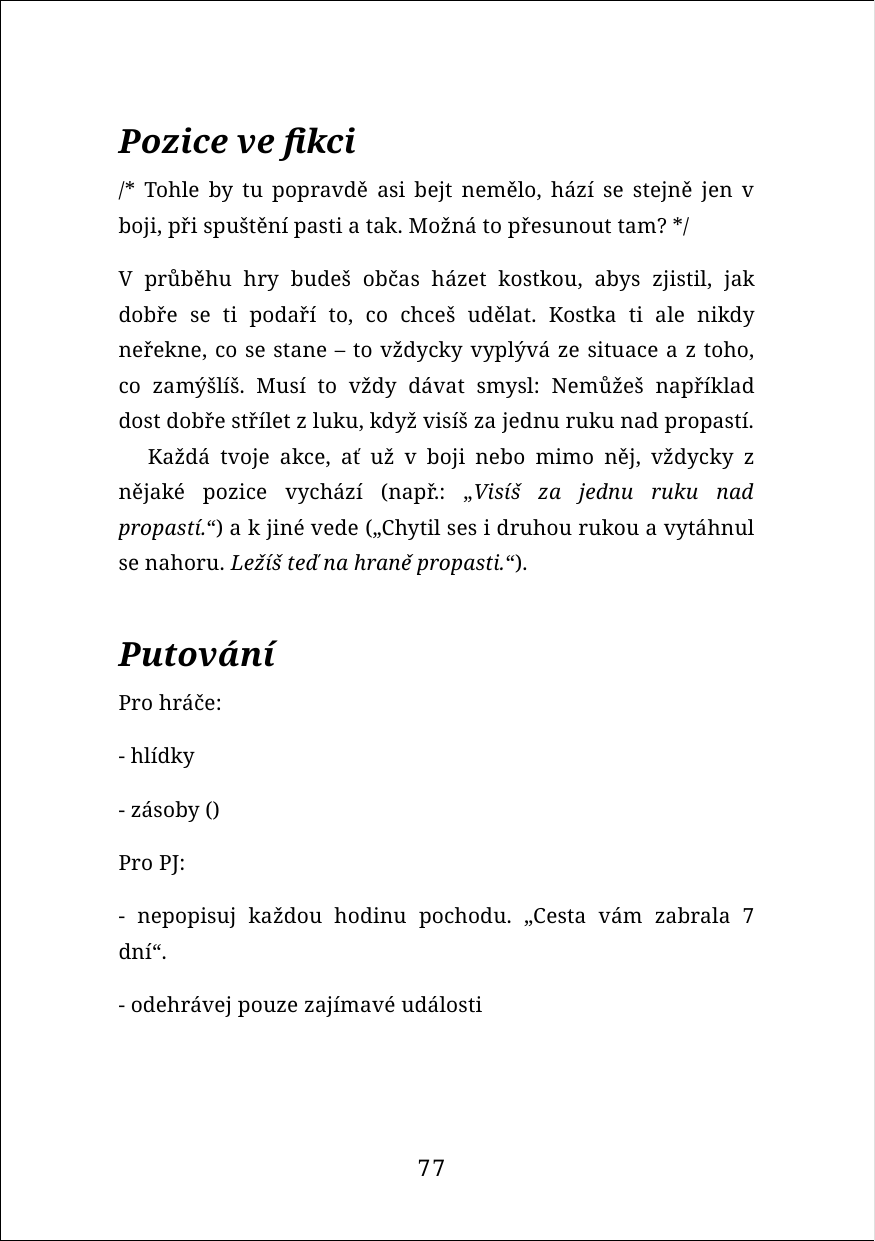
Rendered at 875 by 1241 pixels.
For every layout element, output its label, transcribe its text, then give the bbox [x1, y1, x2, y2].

text /* Tohle by tu popravdě asi bejt nemělo, hází se stejně jen v boji, při spuštění pasti a tak. Možná to přesunout tam? */ [118, 175, 756, 239]
text - nepopisuj každou hodinu pochodu. „Cesta vám zabrala 7 dní“. [118, 901, 756, 965]
text - hlídky [118, 742, 756, 770]
text Pro PJ: [118, 848, 756, 876]
subtitle Putování [118, 631, 756, 677]
subtitle Pozice ve fikci [118, 118, 756, 164]
text - zásoby () [118, 795, 756, 823]
text Pro hráče: [118, 688, 756, 717]
text - odehrávej pouze zajímavé události [118, 990, 756, 1018]
text V průběhu hry budeš občas házet kostkou, abys zjistil, jak dobře se ti podaří to, co chceš udělat. Kostka ti ale nikdy neřekne, co se stane – to vždycky vyplývá ze situace a z toho, co zamýšlíš. Musí to vždy dávat smysl: Nemůžeš například dost dobře střílet z luku, když visíš za jednu ruku nad propastí. Každá tvoje akce, ať už v boji nebo mimo něj, vždycky z nějaké pozice vychází (např.: „Visíš za jednu ruku nad propastí.“) a k jiné vede („Chytil ses i druhou rukou a vytáhnul se nahoru. Ležíš teď na hraně propasti.“). [118, 264, 756, 577]
